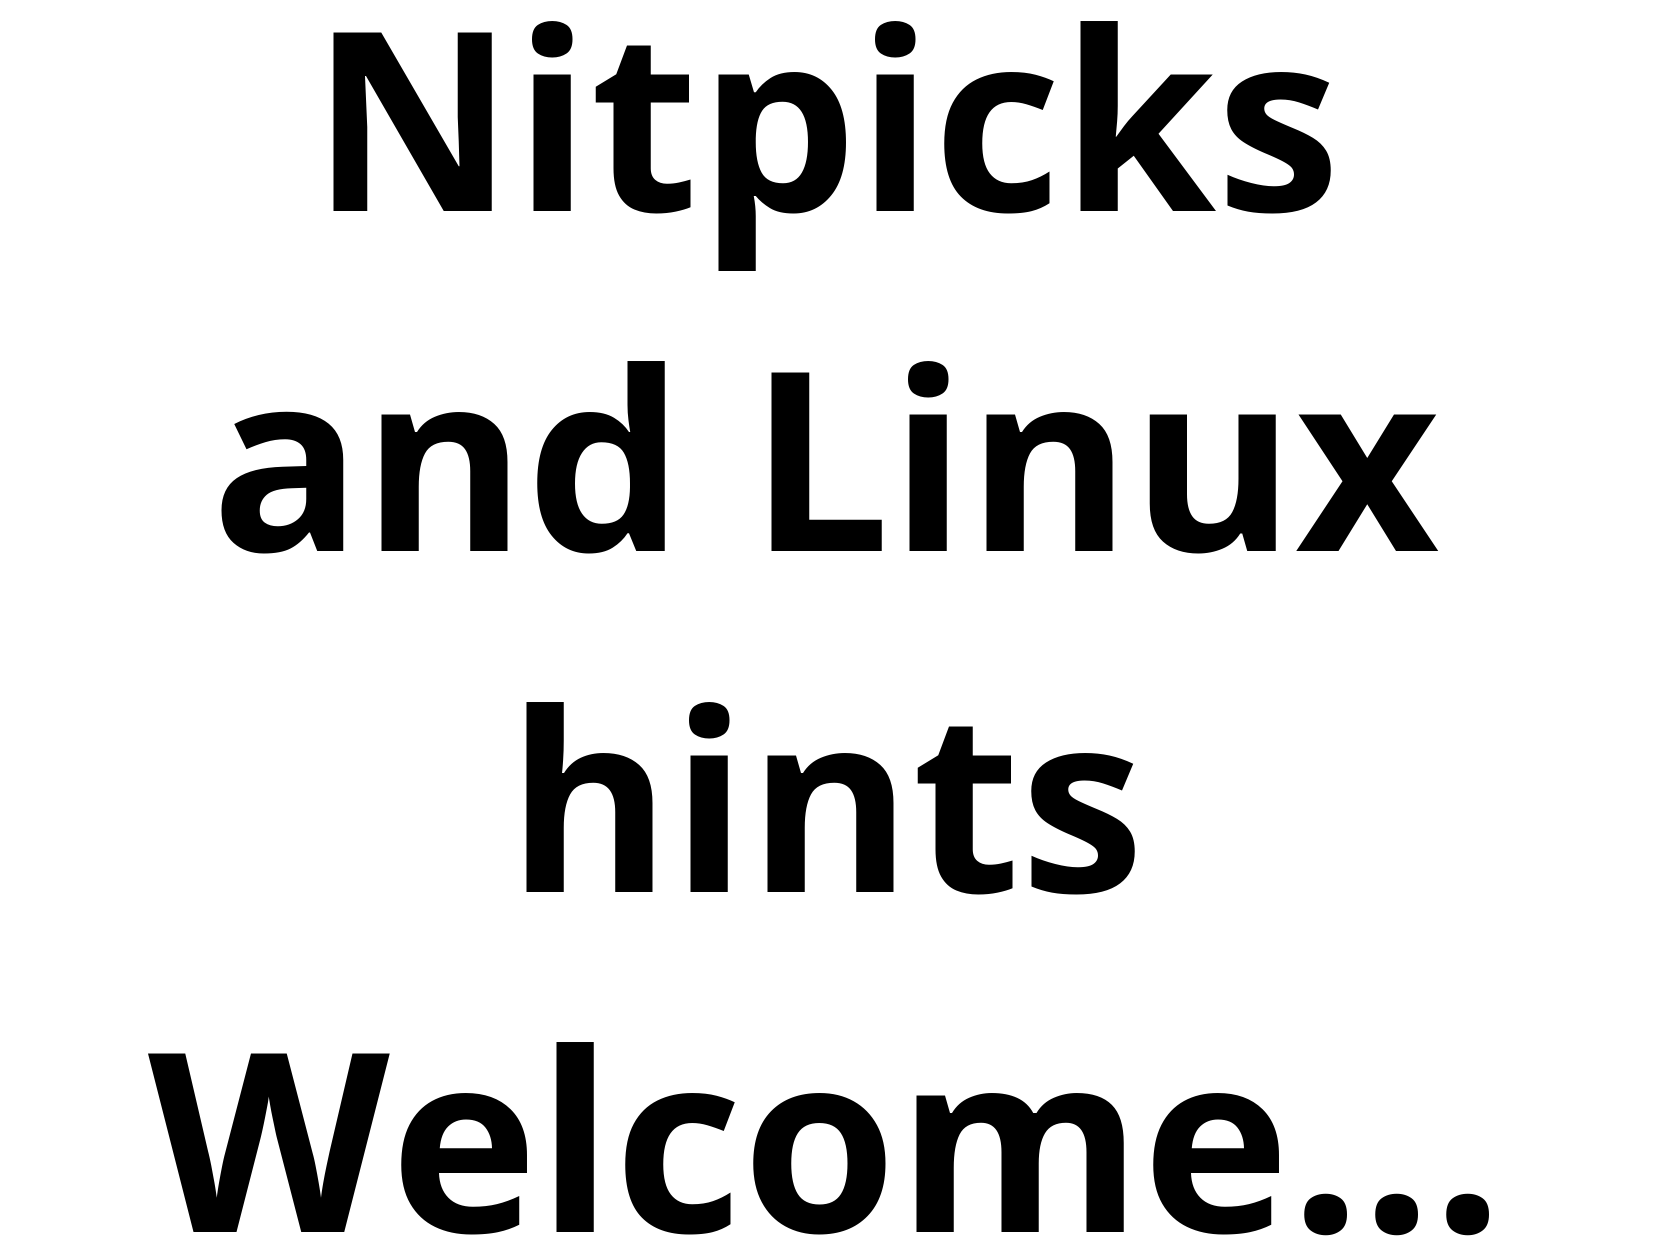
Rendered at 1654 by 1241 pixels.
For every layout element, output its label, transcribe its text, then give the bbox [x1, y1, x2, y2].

title Nitpicks and Linux hints Welcome... [82, 35, 1571, 1215]
